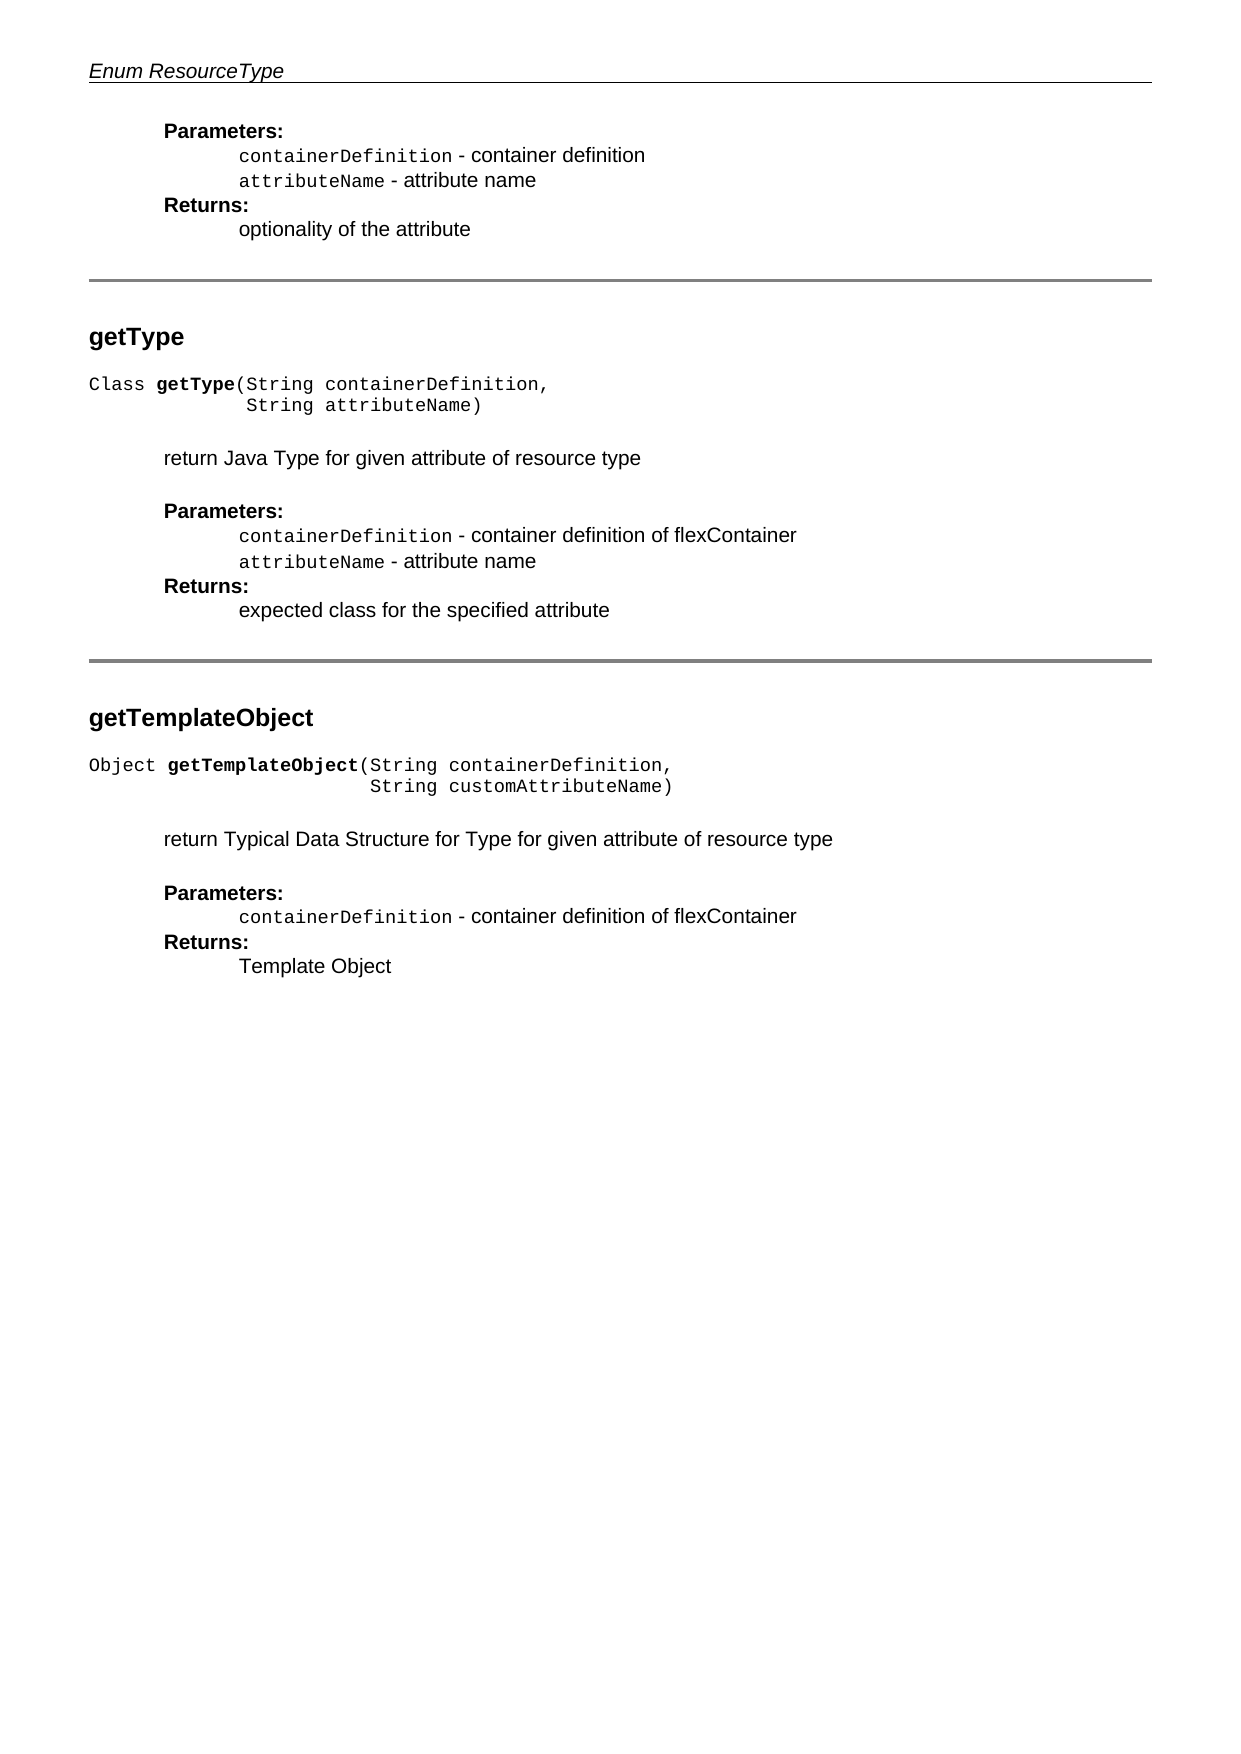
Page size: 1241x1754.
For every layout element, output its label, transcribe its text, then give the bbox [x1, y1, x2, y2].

text expected class for the specified attribute [238, 598, 1152, 622]
text Returns: [163, 574, 1152, 598]
text Parameters: [163, 499, 1152, 523]
text Object getTemplateObject(String containerDefinition, String customAttributeName) [88, 756, 1152, 798]
text optionality of the attribute [238, 217, 1152, 241]
text containerDefinition - container definition [238, 142, 1152, 168]
text containerDefinition - container definition of flexContainer [238, 904, 1152, 929]
text Returns: [163, 929, 1152, 953]
text Returns: [163, 193, 1152, 217]
text attributeName - attribute name [238, 548, 1152, 574]
text return Java Type for given attribute of resource type [163, 446, 1152, 470]
text containerDefinition - container definition of flexContainer [238, 523, 1152, 548]
subtitle getTemplateObject [88, 699, 1152, 731]
text attributeName - attribute name [238, 168, 1152, 193]
text return Typical Data Structure for Type for given attribute of resource type [163, 827, 1152, 851]
text Class getType(String containerDefinition, String attributeName) [88, 374, 1152, 417]
text Template Object [238, 953, 1152, 977]
text Parameters: [163, 880, 1152, 904]
subtitle getType [88, 318, 1152, 350]
text Parameters: [163, 118, 1152, 142]
